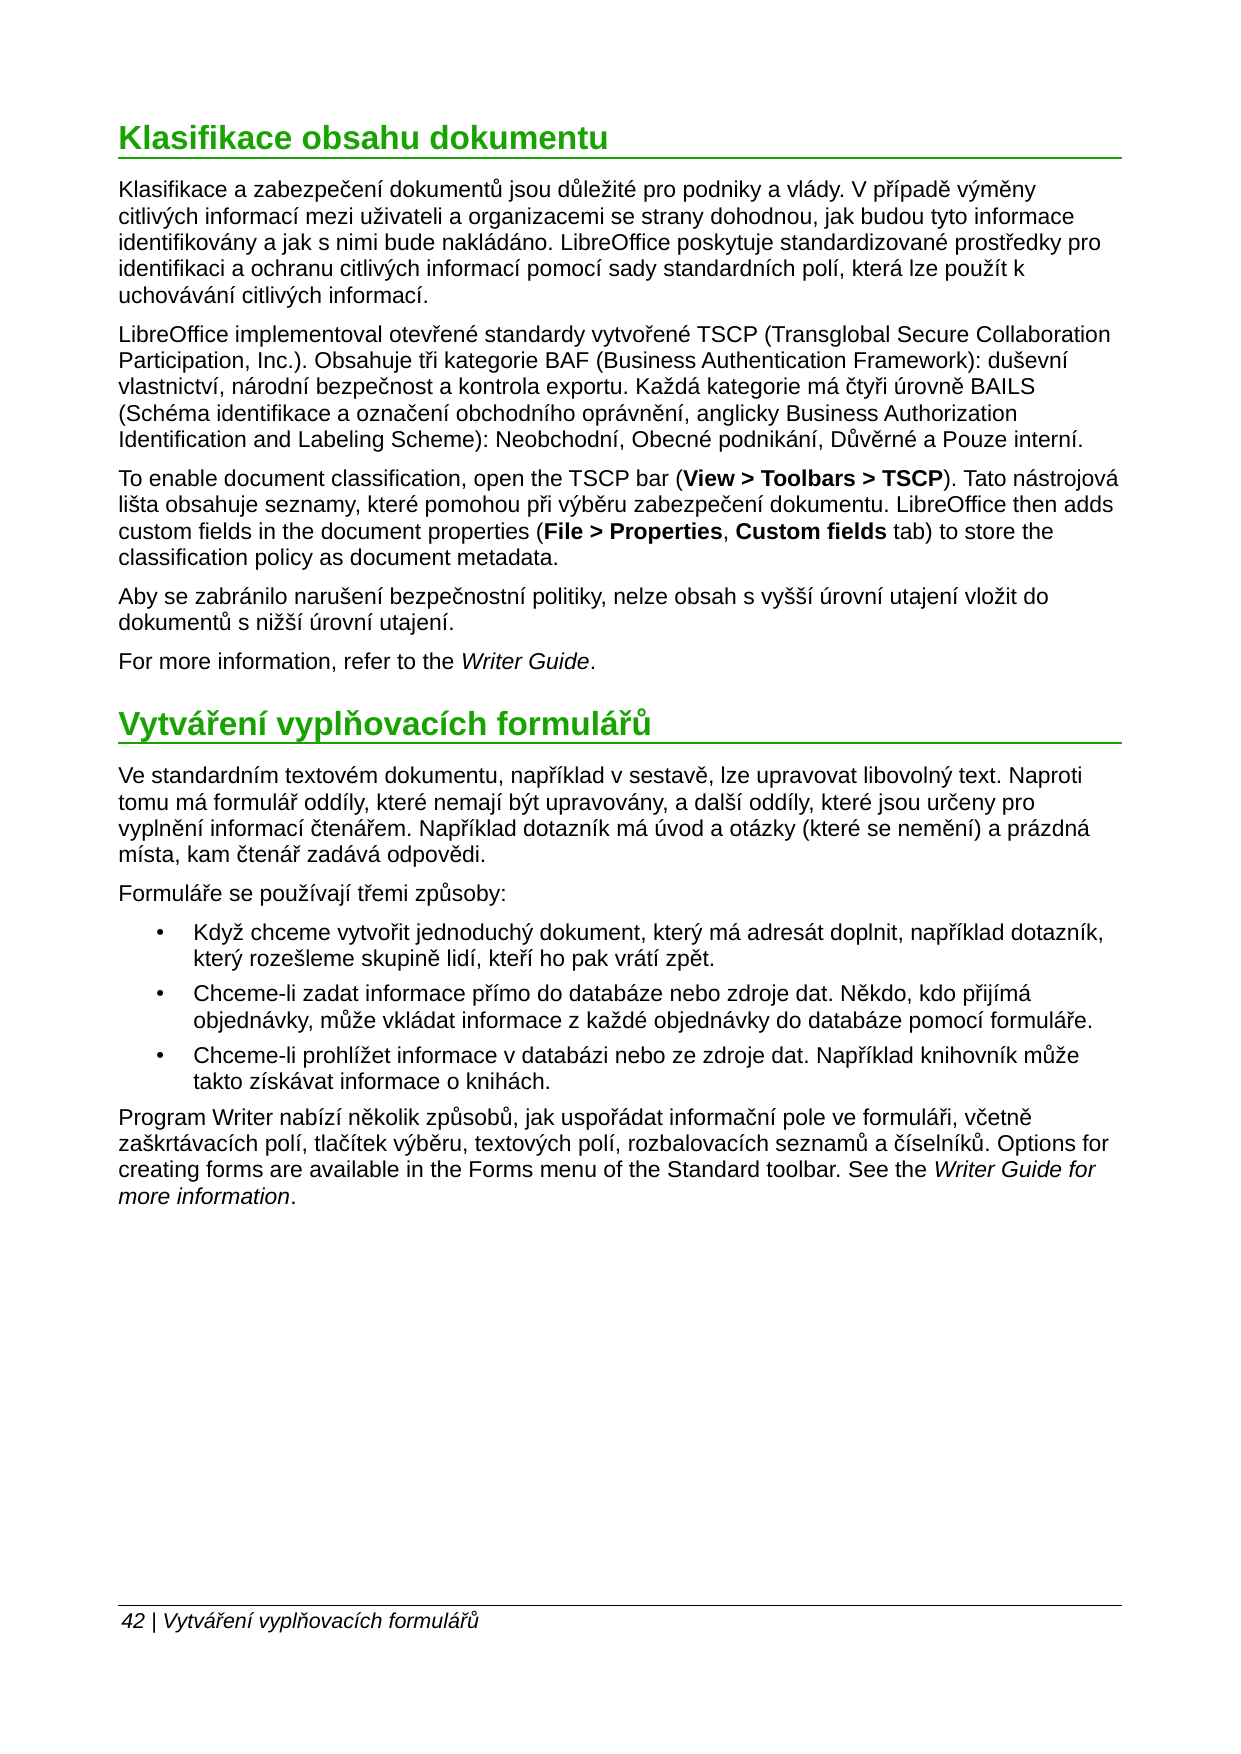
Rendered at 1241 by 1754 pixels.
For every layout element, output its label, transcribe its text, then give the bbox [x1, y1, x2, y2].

text LibreOffice implementoval otevřené standardy vytvořené TSCP (Transglobal Secure Collaboration Participation, Inc.). Obsahuje tři kategorie BAF (Business Authentication Framework): duševní vlastnictví, národní bezpečnost a kontrola exportu. Každá kategorie má čtyři úrovně BAILS (Schéma identifikace a označení obchodního oprávnění, anglicky Business Authorization Identification and Labeling Scheme): Neobchodní, Obecné podnikání, Důvěrné a Pouze interní. [118, 321, 1122, 452]
text Klasifikace a zabezpečení dokumentů jsou důležité pro podniky a vlády. V případě výměny citlivých informací mezi uživateli a organizacemi se strany dohodnou, jak budou tyto informace identifikovány a jak s nimi bude nakládáno. LibreOffice poskytuje standardizované prostředky pro identifikaci a ochranu citlivých informací pomocí sady standardních polí, která lze použít k uchovávání citlivých informací. [118, 176, 1122, 308]
text To enable document classification, open the TSCP bar (View > Toolbars > TSCP). Tato nástrojová lišta obsahuje seznamy, které pomohou při výběru zabezpečení dokumentu. LibreOffice then adds custom fields in the document properties (File > Properties, Custom fields tab) to store the classification policy as document metadata. [118, 465, 1122, 570]
text Program Writer nabízí několik způsobů, jak uspořádat informační pole ve formuláři, včetně zaškrtávacích polí, tlačítek výběru, textových polí, rozbalovacích seznamů a číselníků. Options for creating forms are available in the Forms menu of the Standard toolbar. See the Writer Guide for more information. [118, 1103, 1122, 1209]
text Formuláře se používají třemi způsoby: [118, 880, 1122, 906]
subtitle Vytváření vyplňovacích formulářů [118, 704, 1122, 742]
subtitle Klasifikace obsahu dokumentu [118, 118, 1122, 157]
list Chceme-li prohlížet informace v databázi nebo ze zdroje dat. Například knihovník může takto získávat informace o knihách. [156, 1042, 1122, 1095]
text For more information, refer to the Writer Guide. [118, 648, 1122, 674]
text Aby se zabránilo narušení bezpečnostní politiky, nelze obsah s vyšší úrovní utajení vložit do dokumentů s nižší úrovní utajení. [118, 583, 1122, 636]
list Když chceme vytvořit jednoduchý dokument, který má adresát doplnit, například dotazník, který rozešleme skupině lidí, kteří ho pak vrátí zpět. [156, 919, 1122, 972]
text Ve standardním textovém dokumentu, například v sestavě, lze upravovat libovolný text. Naproti tomu má formulář oddíly, které nemají být upravovány, a další oddíly, které jsou určeny pro vyplnění informací čtenářem. Například dotazník má úvod a otázky (které se nemění) a prázdná místa, kam čtenář zadává odpovědi. [118, 762, 1122, 867]
list Chceme-li zadat informace přímo do databáze nebo zdroje dat. Někdo, kdo přijímá objednávky, může vkládat informace z každé objednávky do databáze pomocí formuláře. [156, 980, 1122, 1033]
